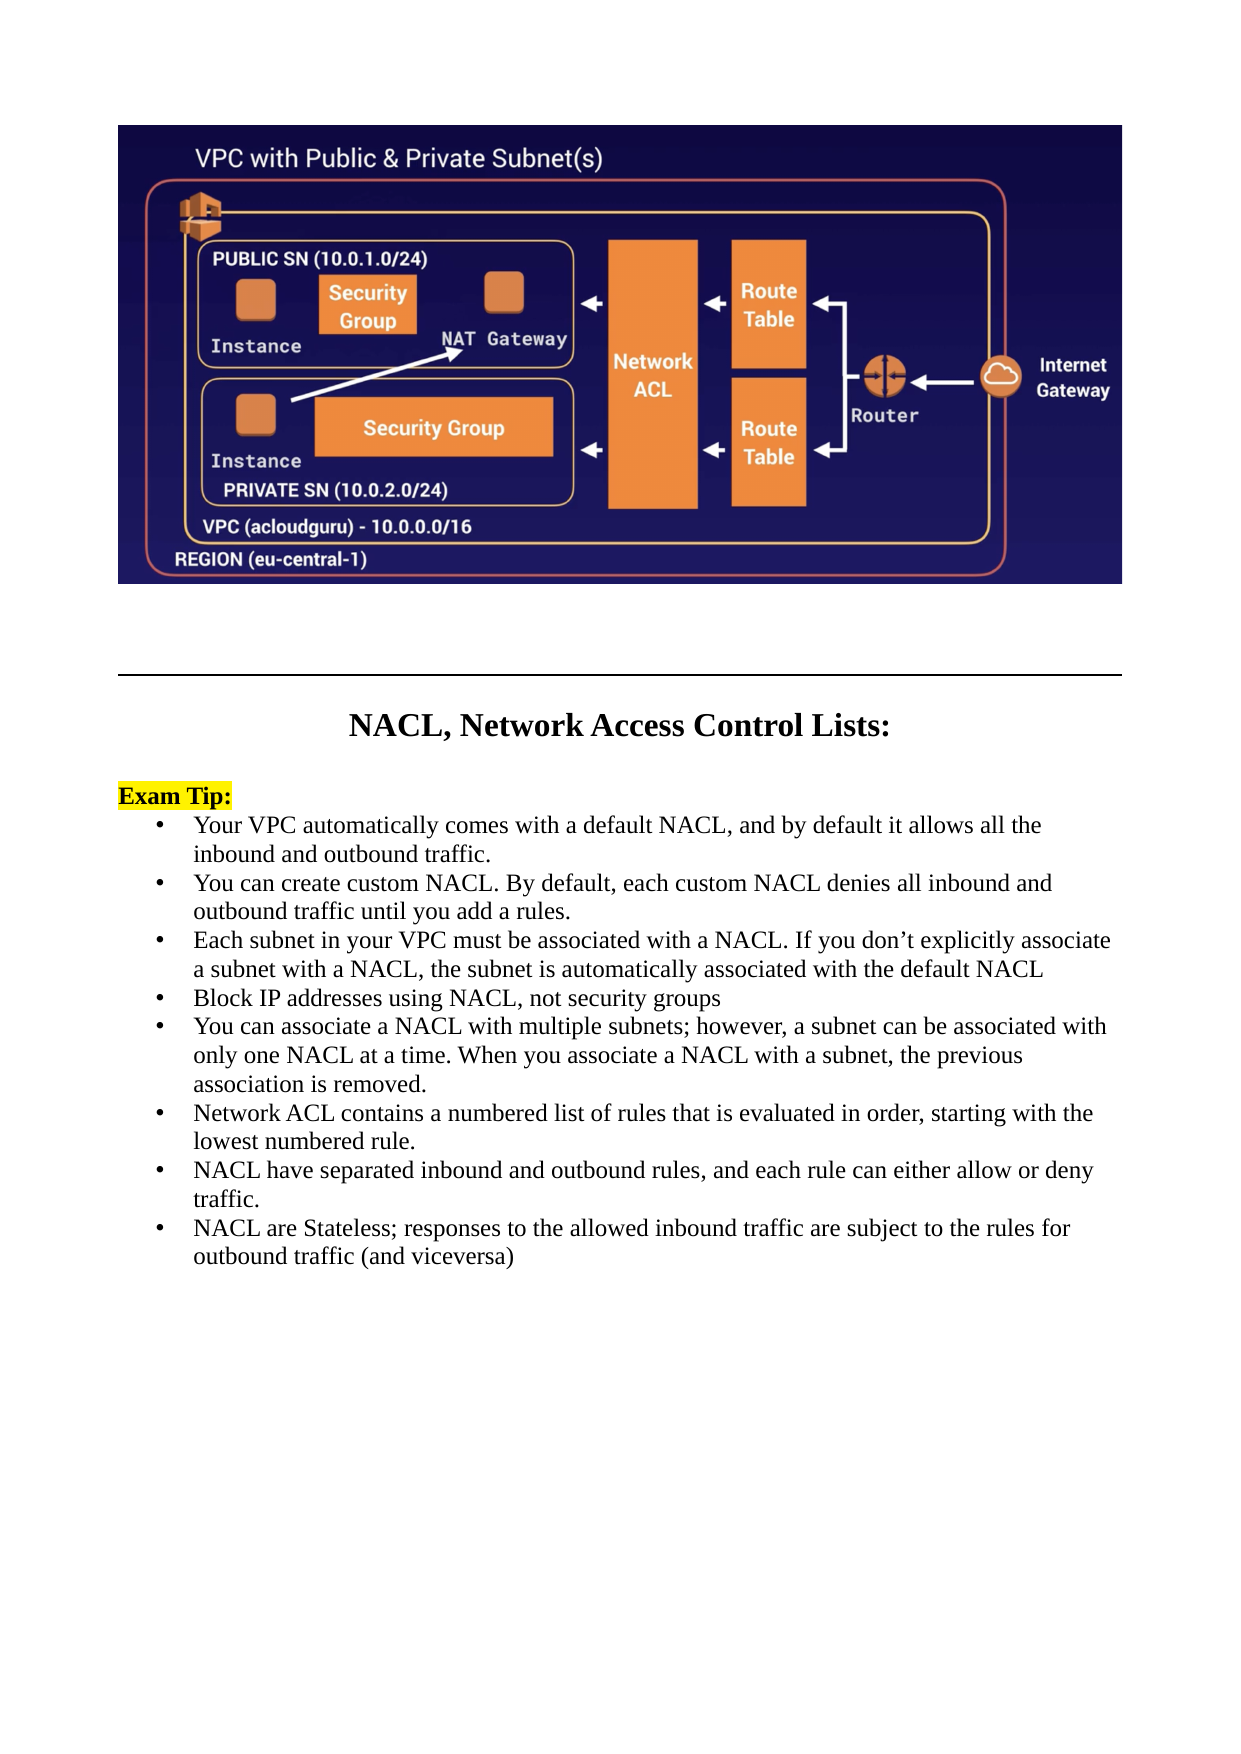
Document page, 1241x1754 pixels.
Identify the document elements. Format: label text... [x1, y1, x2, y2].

picture [118, 125, 1123, 584]
list You can associate a NACL with multiple subnets; however, a subnet can be associated with only one NACL at a time. When you associate a NACL with a subnet, the previous association is removed. [156, 1011, 1122, 1098]
text NACL, Network Access Control Lists: [118, 705, 1122, 743]
list Network ACL contains a numbered list of rules that is evaluated in order, starting with the lowest numbered rule. [156, 1098, 1122, 1155]
list NACL have separated inbound and outbound rules, and each rule can either allow or deny traffic. [156, 1155, 1122, 1213]
list NACL are Stateless; responses to the allowed inbound traffic are subject to the rules for outbound traffic (and viceversa) [156, 1213, 1122, 1270]
list Your VPC automatically comes with a default NACL, and by default it allows all the inbound and outbound traffic. [156, 810, 1122, 868]
list Each subnet in your VPC must be associated with a NACL. If you don’t explicitly associate a subnet with a NACL, the subnet is automatically associated with the default NACL [156, 925, 1122, 983]
list Block IP addresses using NACL, not security groups [156, 983, 1122, 1011]
list You can create custom NACL. By default, each custom NACL denies all inbound and outbound traffic until you add a rules. [156, 868, 1122, 925]
text Exam Tip: [118, 781, 1122, 810]
